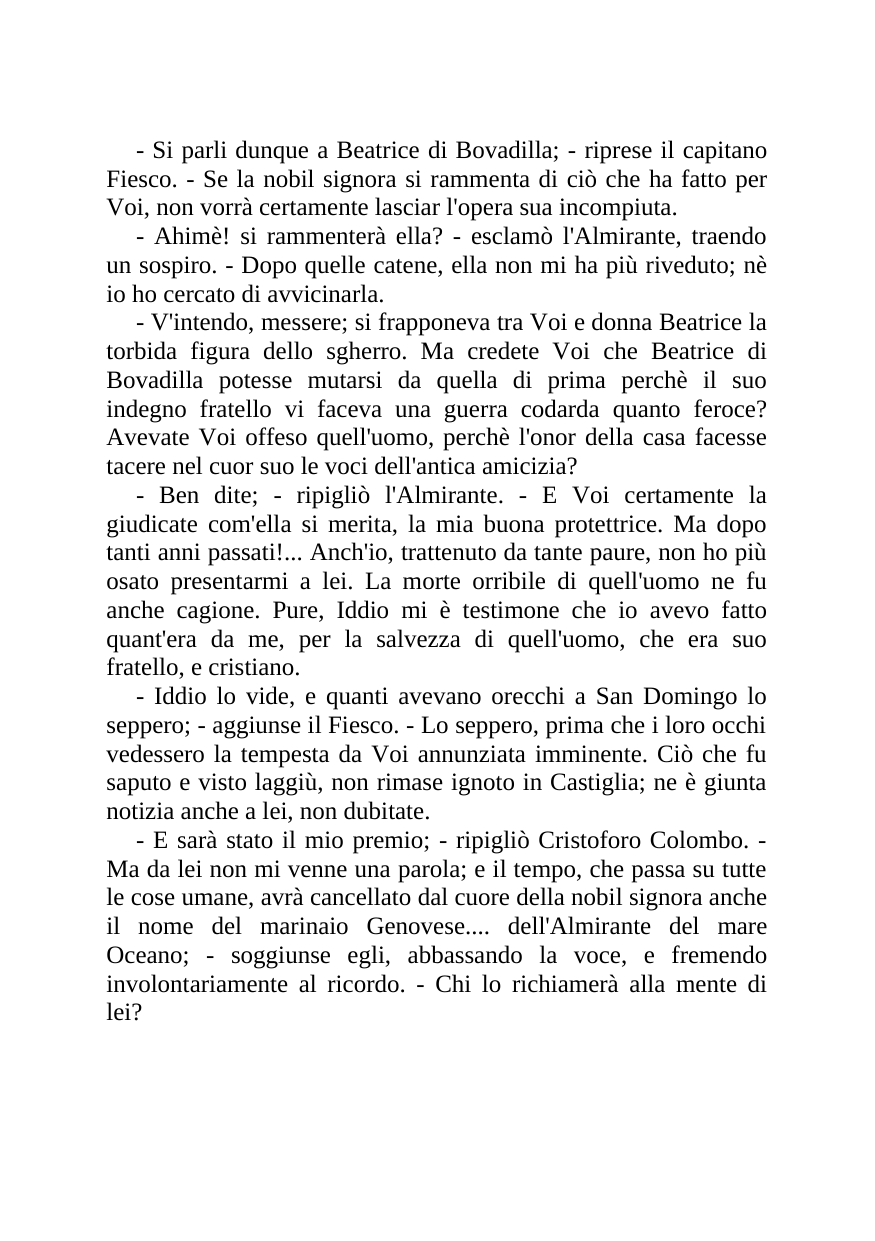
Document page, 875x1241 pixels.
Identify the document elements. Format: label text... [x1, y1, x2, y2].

text - E sarà stato il mio premio; - ripigliò Cristoforo Colombo. - Ma da lei non mi venne una parola; e il tempo, che passa su tutte le cose umane, avrà cancellato dal cuore della nobil signora anche il nome del marinaio Genovese.... dell'Almirante del mare Oceano; - soggiunse egli, abbassando la voce, e fremendo involontariamente al ricordo. - Chi lo richiamerà alla mente di lei? [106, 825, 768, 1026]
text - Si parli dunque a Beatrice di Bovadilla; - riprese il capitano Fiesco. - Se la nobil signora si rammenta di ciò che ha fatto per Voi, non vorrà certamente lasciar l'opera sua incompiuta. [106, 135, 768, 221]
text - Ahimè! si rammenterà ella? - esclamò l'Almirante, traendo un sospiro. - Dopo quelle catene, ella non mi ha più riveduto; nè io ho cercato di avvicinarla. [106, 221, 768, 307]
text - Ben dite; - ripigliò l'Almirante. - E Voi certamente la giudicate com'ella si merita, la mia buona protettrice. Ma dopo tanti anni passati!... Anch'io, trattenuto da tante paure, non ho più osato presentarmi a lei. La morte orribile di quell'uomo ne fu anche cagione. Pure, Iddio mi è testimone che io avevo fatto quant'era da me, per la salvezza di quell'uomo, che era suo fratello, e cristiano. [106, 480, 768, 681]
text - V'intendo, messere; si frapponeva tra Voi e donna Beatrice la torbida figura dello sgherro. Ma credete Voi che Beatrice di Bovadilla potesse mutarsi da quella di prima perchè il suo indegno fratello vi faceva una guerra codarda quanto feroce? Avevate Voi offeso quell'uomo, perchè l'onor della casa facesse tacere nel cuor suo le voci dell'antica amicizia? [106, 307, 768, 480]
text - Iddio lo vide, e quanti avevano orecchi a San Domingo lo seppero; - aggiunse il Fiesco. - Lo seppero, prima che i loro occhi vedessero la tempesta da Voi annunziata imminente. Ciò che fu saputo e visto laggiù, non rimase ignoto in Castiglia; ne è giunta notizia anche a lei, non dubitate. [106, 681, 768, 825]
